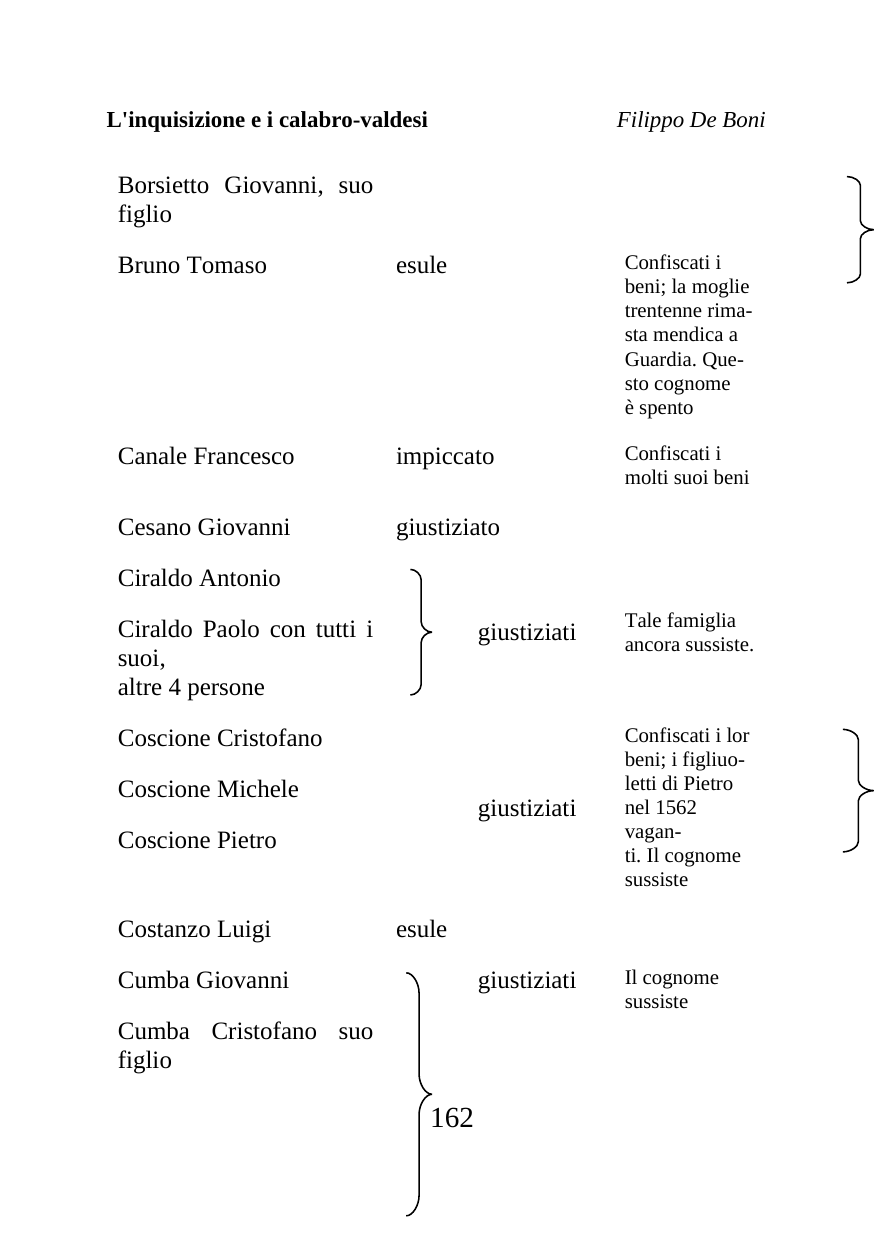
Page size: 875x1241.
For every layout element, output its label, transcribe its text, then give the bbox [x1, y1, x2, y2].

table_cell esule [385, 239, 613, 430]
table_cell Canale Francesco [106, 430, 384, 501]
table_cell Coscione Cristofano [106, 712, 384, 763]
table_cell Cumba Cristofano suo figlio [106, 1005, 384, 1085]
table_cell Ciraldo Paolo con tutti i suoi, altre 4 persone [106, 603, 384, 712]
table_cell Ciraldo Antonio [106, 552, 384, 603]
table_cell Cesano Giovanni [106, 501, 384, 552]
table_cell Confiscati i beni; la moglie trentenne rima- sta mendica a Guardia. Que- sto cognome è spento [613, 239, 768, 430]
table_cell Coscione Michele [106, 763, 384, 814]
table_cell impiccato [385, 430, 613, 501]
table_cell Cumba Giovanni [106, 954, 384, 1005]
table_cell [613, 903, 768, 954]
table_cell [466, 159, 613, 239]
table_cell Borsietto Giovanni, suo figlio [106, 159, 384, 239]
table_cell [613, 501, 768, 552]
table_cell Il cognome sussiste [613, 954, 768, 1085]
table_cell [385, 954, 466, 1085]
table_cell Bruno Tomaso [106, 239, 384, 430]
table_cell esule [385, 903, 613, 954]
table_cell Coscione Pietro [106, 814, 384, 903]
table_cell [385, 712, 466, 903]
table_cell Confiscati i lor beni; i figliuo- letti di Pietro nel 1562 vagan- ti. Il cognome sussiste [613, 712, 768, 903]
table_cell giustiziato [385, 501, 613, 552]
table_cell Tale famiglia ancora sussiste. [613, 552, 768, 712]
table_cell giustiziati [466, 552, 613, 712]
table_cell [613, 159, 768, 239]
table_cell Confiscati i molti suoi beni [613, 430, 768, 501]
table_cell giustiziati [466, 954, 613, 1085]
table_cell giustiziati [466, 712, 613, 903]
table_cell [385, 552, 466, 712]
table_cell Costanzo Luigi [106, 903, 384, 954]
table_cell [385, 159, 466, 239]
